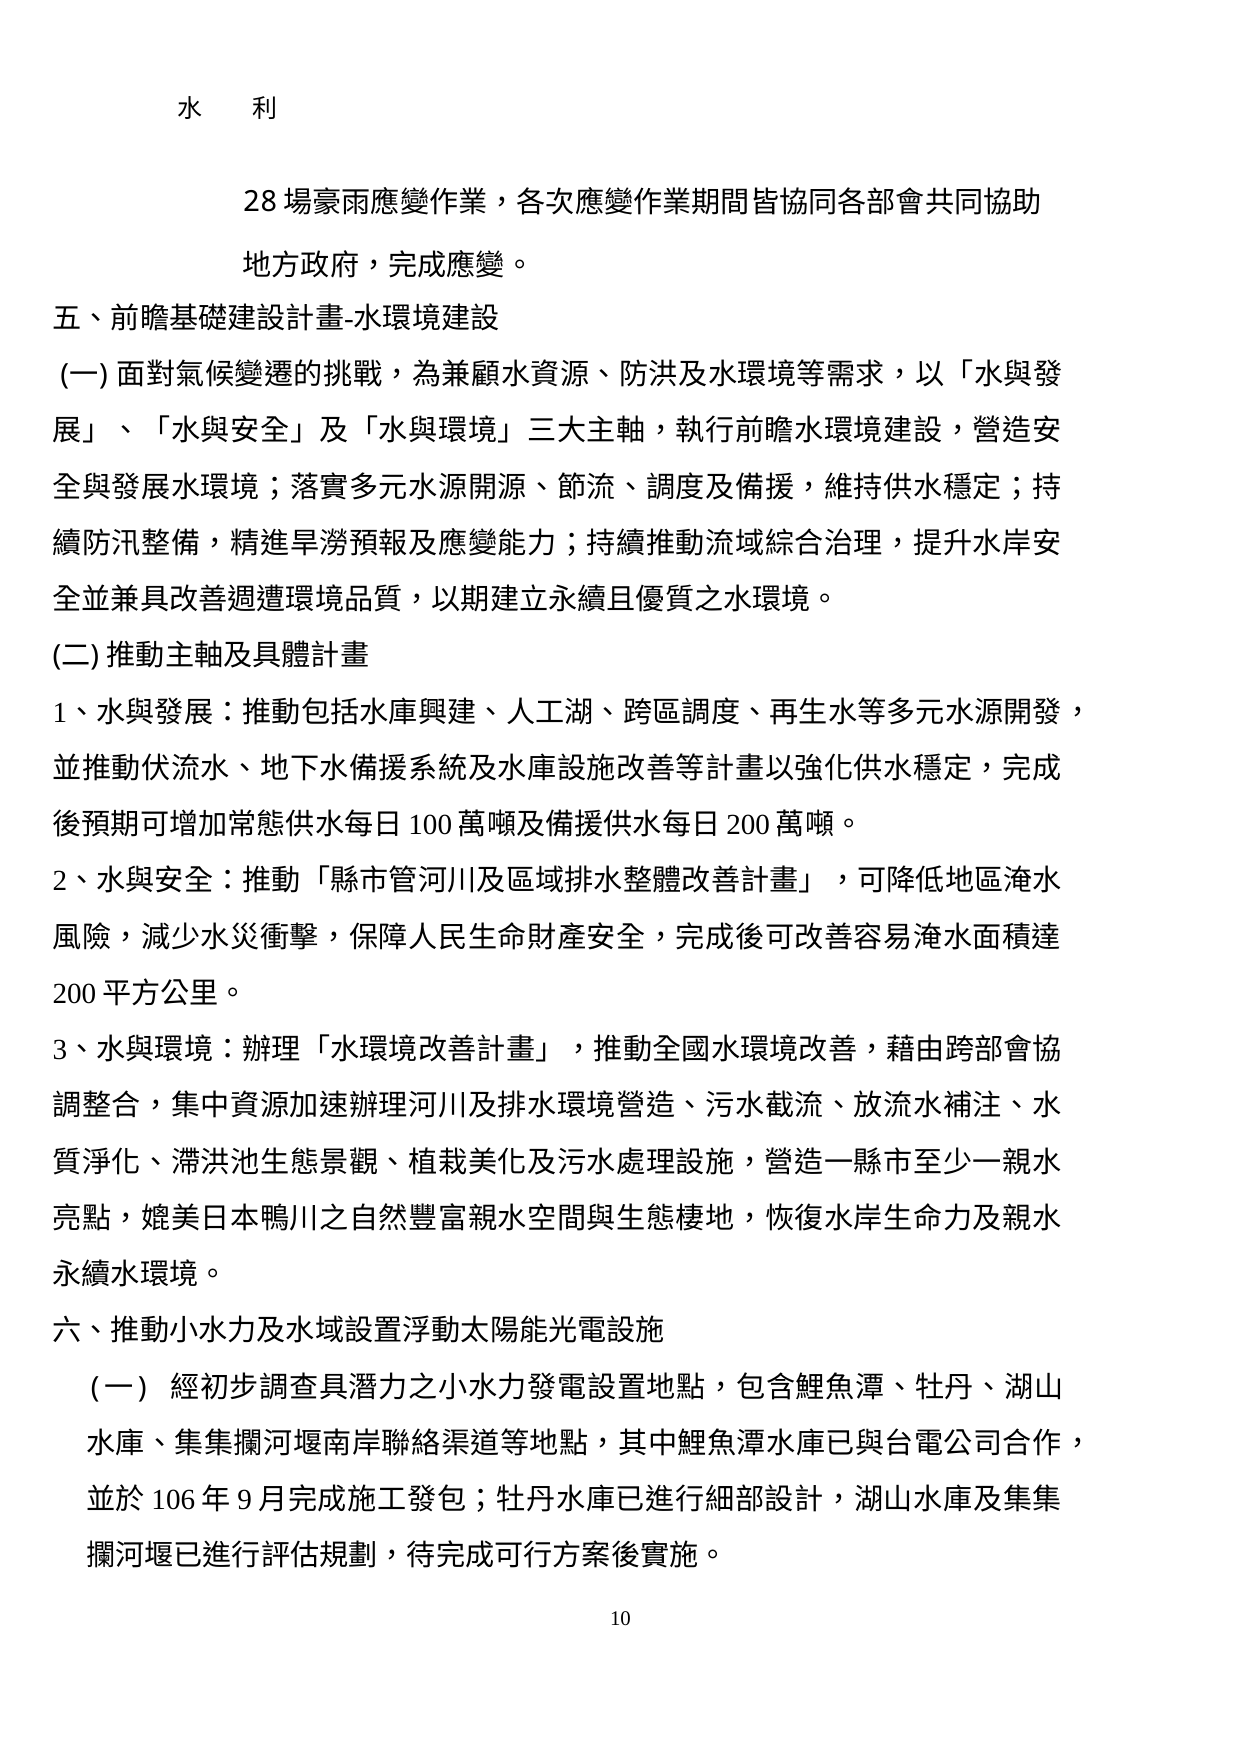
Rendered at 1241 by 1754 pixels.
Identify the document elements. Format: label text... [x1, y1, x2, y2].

text 1、水與發展：推動包括水庫興建、人工湖、跨區調度、再生水等多元水源開發，並推動伏流水、地下水備援系統及水庫設施改善等計畫以強化供水穩定，完成後預期可增加常態供水每日100萬噸及備援供水每日200萬噸。 [52, 677, 1063, 846]
text (一) 經初步調查具潛力之小水力發電設置地點，包含鯉魚潭、牡丹、湖山水庫、集集攔河堰南岸聯絡渠道等地點，其中鯉魚潭水庫已與台電公司合作，並於106年9月完成施工發包；牡丹水庫已進行細部設計，湖山水庫及集集攔河堰已進行評估規劃，待完成可行方案後實施。 [86, 1352, 1063, 1577]
text (二) 推動主軸及具體計畫 [52, 621, 1063, 677]
text (一) 面對氣候變遷的挑戰，為兼顧水資源、防洪及水環境等需求，以「水與發展」、「水與安全」及「水與環境」三大主軸，執行前瞻水環境建設，營造安全與發展水環境；落實多元水源開源、節流、調度及備援，維持供水穩定；持續防汛整備，精進旱澇預報及應變能力；持續推動流域綜合治理，提升水岸安全並兼具改善週遭環境品質，以期建立永續且優質之水環境。 [52, 339, 1063, 621]
text 28場豪雨應變作業，各次應變作業期間皆協同各部會共同協助地方政府，完成應變。 [177, 158, 1063, 283]
text 3、水與環境：辦理「水環境改善計畫」，推動全國水環境改善，藉由跨部會協調整合，集中資源加速辦理河川及排水環境營造、污水截流、放流水補注、水質淨化、滯洪池生態景觀、植栽美化及污水處理設施，營造一縣市至少一親水亮點，媲美日本鴨川之自然豐富親水空間與生態棲地，恢復水岸生命力及親水永續水環境。 [52, 1014, 1063, 1296]
text 2、水與安全：推動「縣市管河川及區域排水整體改善計畫」，可降低地區淹水風險，減少水災衝擊，保障人民生命財產安全，完成後可改善容易淹水面積達200平方公里。 [52, 846, 1063, 1014]
text 六、推動小水力及水域設置浮動太陽能光電設施 [52, 1296, 1063, 1352]
text 五、前瞻基礎建設計畫-水環境建設 [52, 283, 1063, 339]
